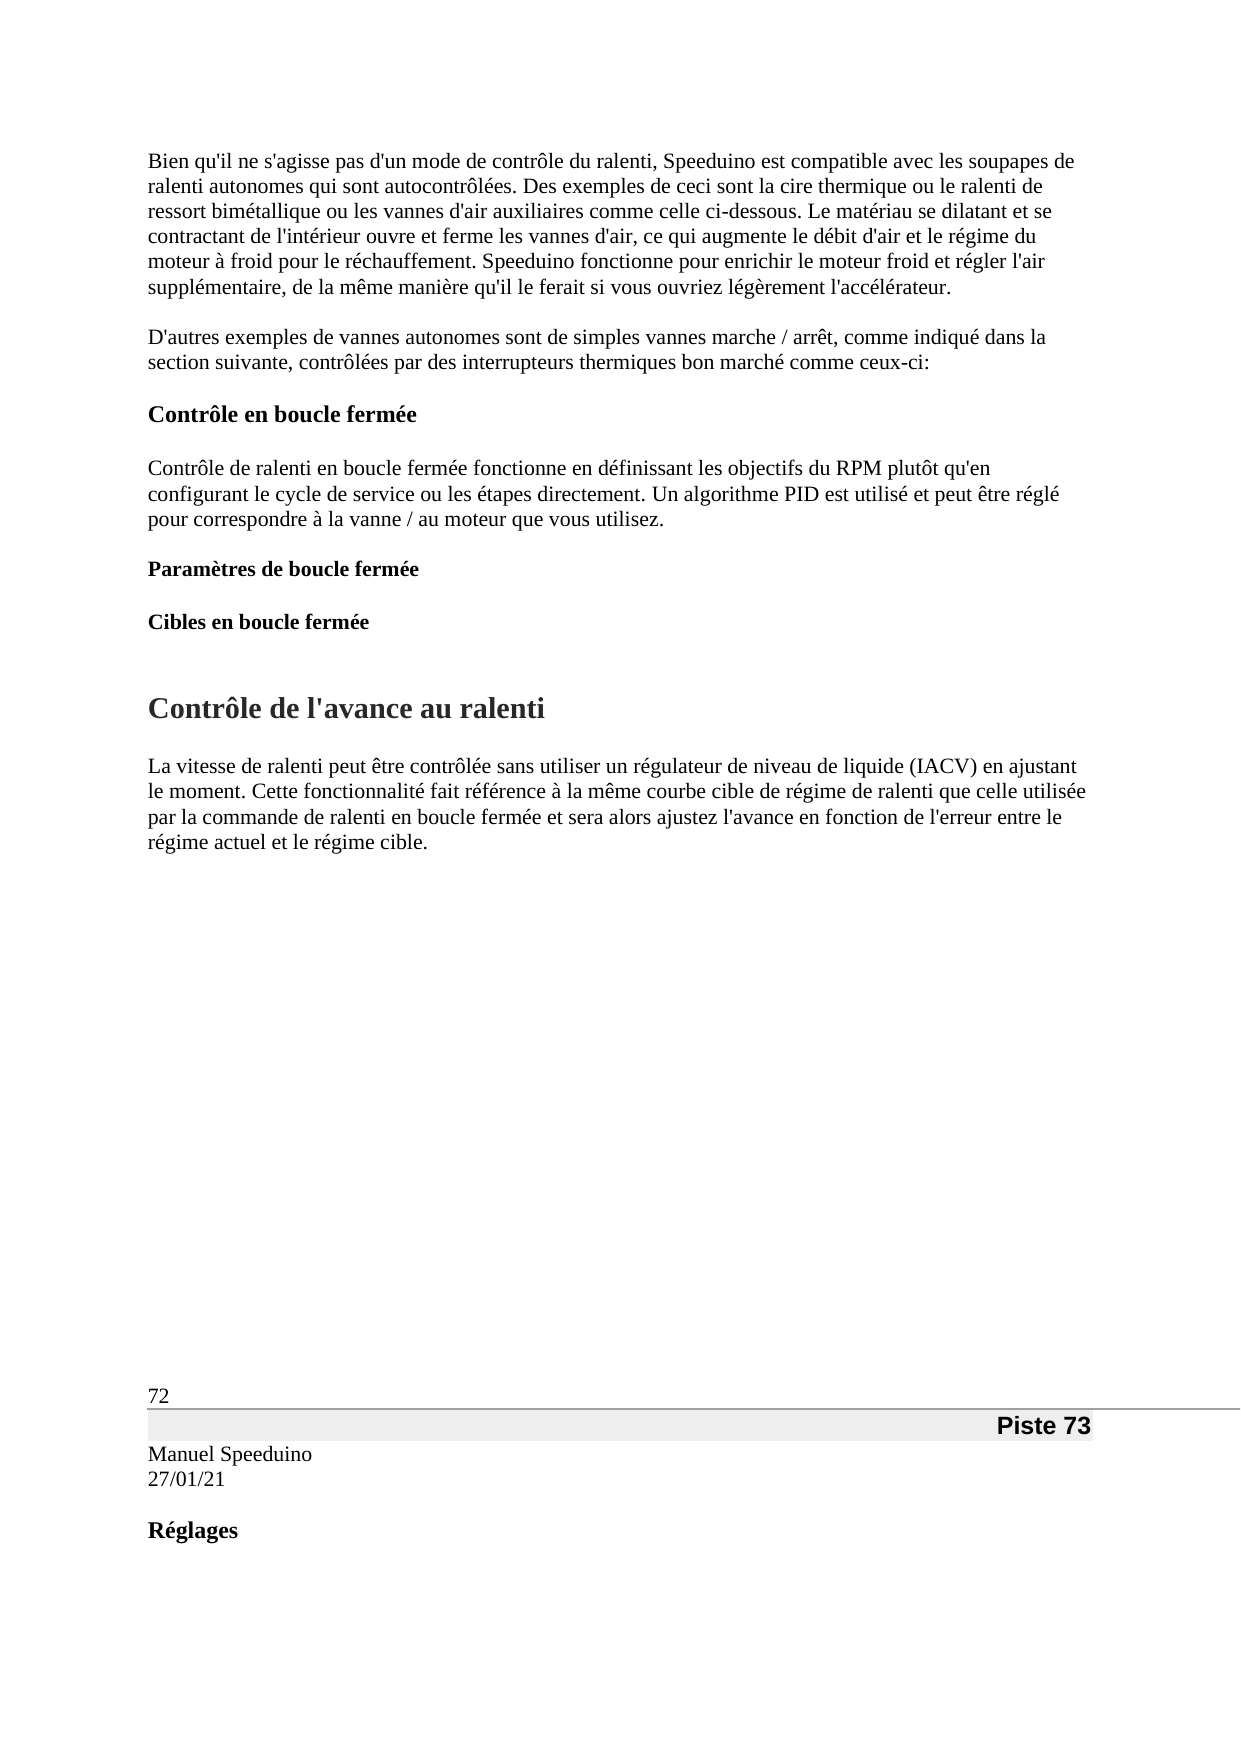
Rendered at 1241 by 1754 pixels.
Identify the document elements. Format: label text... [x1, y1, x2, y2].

table_header Piste 73 [148, 1410, 1093, 1441]
text Manuel Speeduino [148, 1441, 1093, 1466]
text La vitesse de ralenti peut être contrôlée sans utiliser un régulateur de niveau de liquide (IACV) en ajustant le moment. Cette fonctionnalité fait référence à la même courbe cible de régime de ralenti que celle utilisée par la commande de ralenti en boucle fermée et sera alors ajustez l'avance en fonction de l'erreur entre le régime actuel et le régime cible. [148, 753, 1093, 854]
text Cibles en boucle fermée [148, 609, 1093, 634]
text Contrôle en boucle fermée [148, 400, 1093, 427]
text Contrôle de ralenti en boucle fermée fonctionne en définissant les objectifs du RPM plutôt qu'en configurant le cycle de service ou les étapes directement. Un algorithme PID est utilisé et peut être réglé pour correspondre à la vanne / au moteur que vous utilisez. [148, 455, 1093, 531]
text Paramètres de boucle fermée [148, 556, 1093, 581]
text 27/01/21 [148, 1466, 1093, 1491]
text 72 [148, 1383, 1093, 1408]
text D'autres exemples de vannes autonomes sont de simples vannes marche / arrêt, comme indiqué dans la section suivante, contrôlées par des interrupteurs thermiques bon marché comme ceux-ci: [148, 324, 1093, 374]
text Contrôle de l'avance au ralenti [148, 691, 1093, 725]
text Réglages [148, 1517, 1093, 1544]
text Bien qu'il ne s'agisse pas d'un mode de contrôle du ralenti, Speeduino est compatible avec les soupapes de ralenti autonomes qui sont autocontrôlées. Des exemples de ceci sont la cire thermique ou le ralenti de ressort bimétallique ou les vannes d'air auxiliaires comme celle ci-dessous. Le matériau se dilatant et se contractant de l'intérieur ouvre et ferme les vannes d'air, ce qui augmente le débit d'air et le régime du moteur à froid pour le réchauffement. Speeduino fonctionne pour enrichir le moteur froid et régler l'air supplémentaire, de la même manière qu'il le ferait si vous ouvriez légèrement l'accélérateur. [148, 148, 1093, 299]
